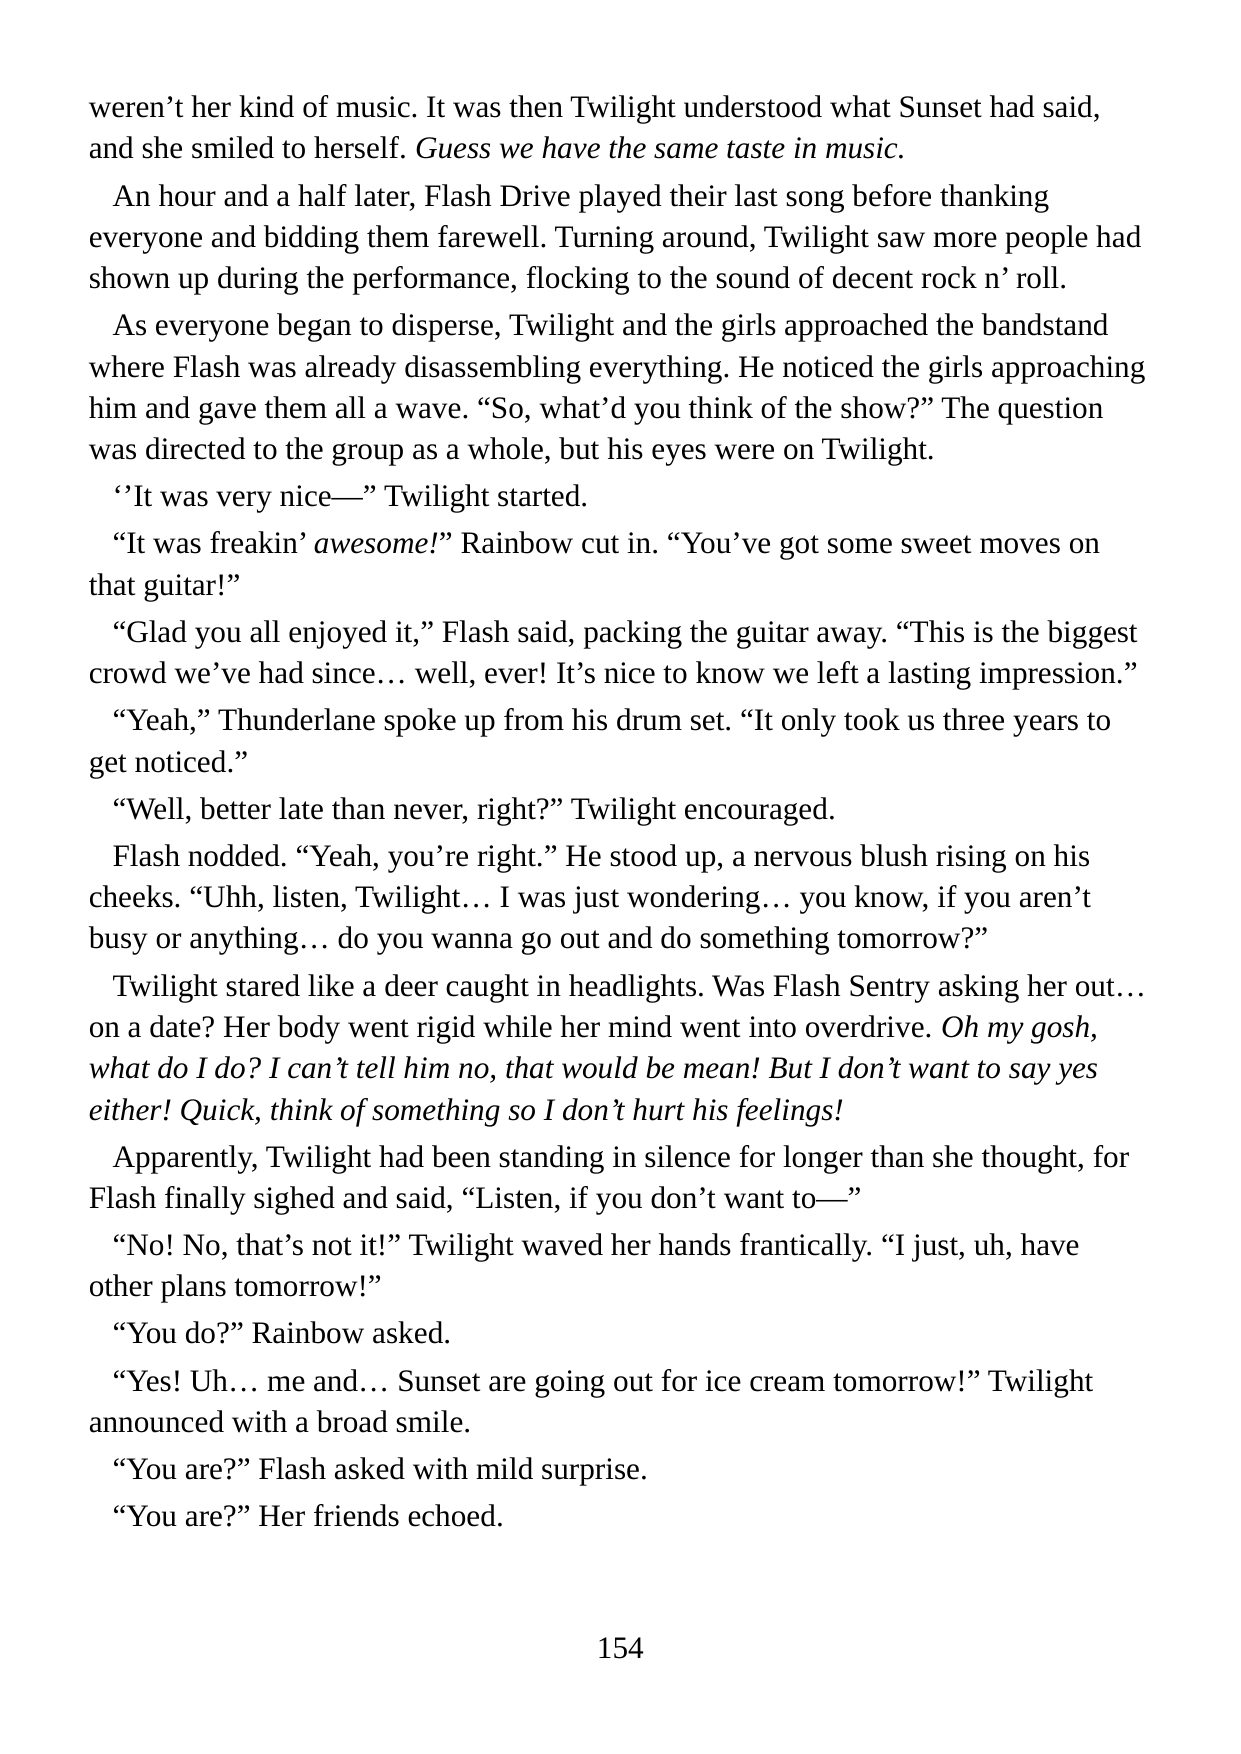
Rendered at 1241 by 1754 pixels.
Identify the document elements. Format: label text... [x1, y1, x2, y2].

text “You are?” Flash asked with mild surprise. [88, 1450, 1152, 1486]
text “You are?” Her friends echoed. [88, 1498, 1152, 1533]
text “Yeah,” Thunderlane spoke up from his drum set. “It only took us three years to get noticed.” [88, 702, 1152, 779]
text Twilight stared like a deer caught in headlights. Was Flash Sentry asking her out… on a date? Her body went rigid while her mind went into overdrive. Oh my gosh, what do I do? I can’t tell him no, that would be mean! But I don’t want to say yes either! Quick, think of something so I don’t hurt his feelings! [88, 967, 1152, 1127]
text As everyone began to disperse, Twilight and the girls approached the bandstand where Flash was already disassembling everything. He noticed the girls approaching him and gave them all a wave. “So, what’d you think of the show?” The question was directed to the group as a whole, but his eyes were on Twilight. [88, 307, 1152, 466]
text Apparently, Twilight had been standing in silence for longer than she thought, for Flash finally sighed and said, “Listen, if you don’t want to—” [88, 1138, 1152, 1215]
text “No! No, that’s not it!” Twilight waved her hands frantically. “I just, uh, have other plans tomorrow!” [88, 1226, 1152, 1303]
text “You do?” Rainbow asked. [88, 1315, 1152, 1351]
text An hour and a half later, Flash Drive played their last song before thanking everyone and bidding them farewell. Turning around, Twilight saw more people had shown up during the performance, flocking to the sound of decent rock n’ roll. [88, 177, 1152, 295]
text “Yes! Uh… me and… Sunset are going out for ice cream tomorrow!” Twilight announced with a broad smile. [88, 1362, 1152, 1439]
text “Well, better late than never, right?” Twilight encouraged. [88, 790, 1152, 826]
text weren’t her kind of music. It was then Twilight understood what Sunset had said, and she smiled to herself. Guess we have the same taste in music. [88, 88, 1152, 166]
text ‘’It was very nice—” Twilight started. [88, 478, 1152, 513]
text “Glad you all enjoyed it,” Flash said, packing the guitar away. “This is the biggest crowd we’ve had since… well, ever! It’s nice to know we left a lasting impression.” [88, 613, 1152, 690]
text Flash nodded. “Yeah, you’re right.” He stood up, a nervous blush rising on his cheeks. “Uhh, listen, Twilight… I was just wondering… you know, if you aren’t busy or anything… do you wanna go out and do something tomorrow?” [88, 837, 1152, 956]
text “It was freakin’ awesome!” Rainbow cut in. “You’ve got some sweet moves on that guitar!” [88, 525, 1152, 602]
